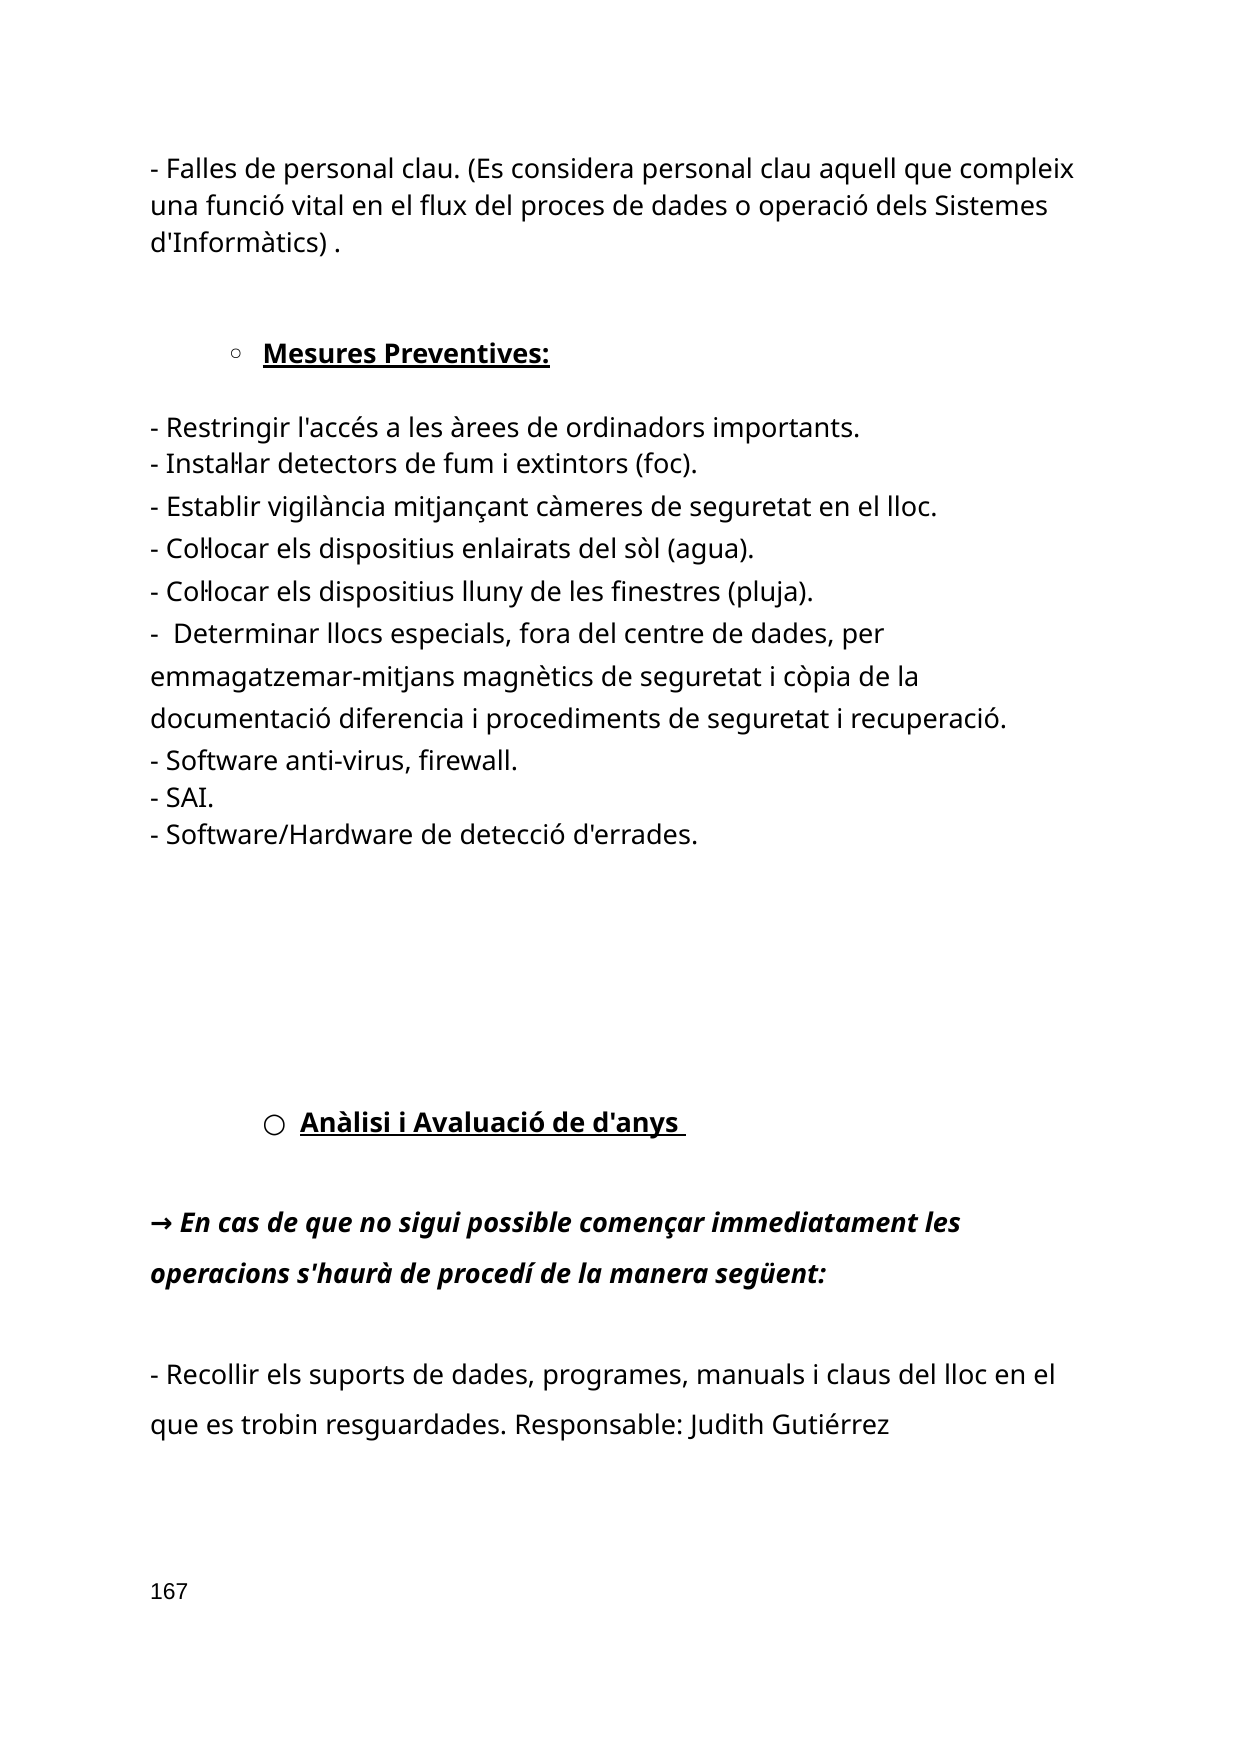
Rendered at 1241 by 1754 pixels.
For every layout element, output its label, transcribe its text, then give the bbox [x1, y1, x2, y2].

text - Establir vigilància mitjançant càmeres de seguretat en el lloc. [150, 487, 1090, 524]
text - Software/Hardware de detecció d'errades. [150, 816, 1090, 852]
text - SAI. [150, 779, 1090, 816]
text → En cas de que no sigui possible començar immediatament les operacions s'haurà de procedí de la manera següent: [150, 1204, 1090, 1342]
list Mesures Preventives: [225, 334, 1090, 371]
text - Instal·lar detectors de fum i extintors (foc). [150, 445, 1090, 482]
text - Falles de personal clau. (Es considera personal clau aquell que compleix una funció vital en el flux del proces de dades o operació dels Sistemes d'Informàtics) . [150, 150, 1090, 261]
text - Col·locar els dispositius lluny de les finestres (pluja). [150, 572, 1090, 609]
text - Determinar llocs especials, fora del centre de dades, per emmagatzemar-mitjans magnètics de seguretat i còpia de la documentació diferencia i procediments de seguretat i recuperació. [150, 614, 1090, 736]
text - Recollir els suports de dades, programes, manuals i claus del lloc en el que es trobin resguardades. Responsable: Judith Gutiérrez [150, 1355, 1090, 1442]
text - Software anti-virus, firewall. [150, 742, 1090, 779]
text - Col·locar els dispositius enlairats del sòl (agua). [150, 530, 1090, 567]
text - Restringir l'accés a les àrees de ordinadors importants. [150, 408, 1090, 445]
list Anàlisi i Avaluació de d'anys [262, 1103, 1090, 1140]
